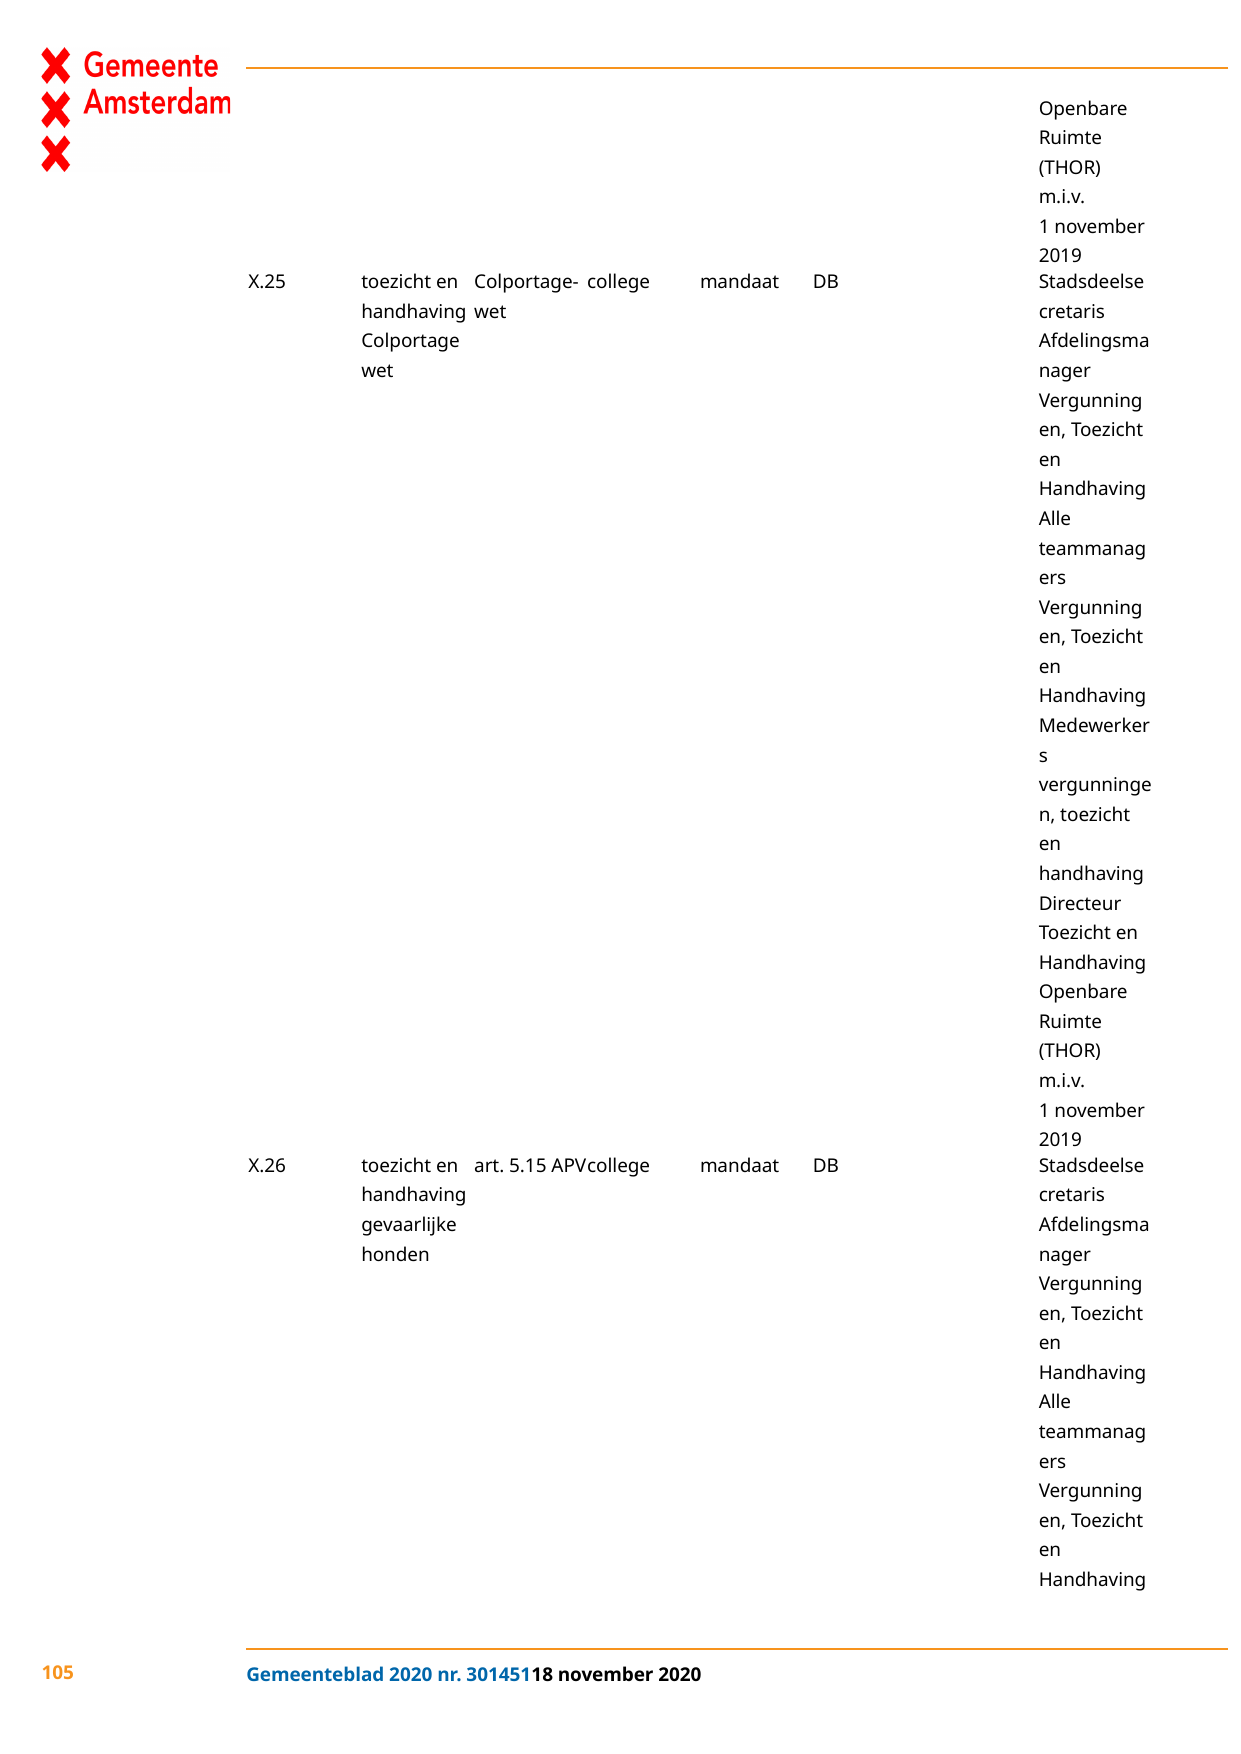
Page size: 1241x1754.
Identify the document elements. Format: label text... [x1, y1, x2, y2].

table_cell Stadsdeelsecretaris Afdelingsmanager Vergunningen, Toezicht en Handhaving Alle teammanagers Vergunningen, Toezicht en Handhaving Medewerkers vergunningen, toezicht en handhaving Directeur Toezicht en Handhaving Openbare Ruimte (THOR) m.i.v. 1 november 2019 [1039, 269, 1152, 1152]
table_cell toezicht en handhaving Colportagewet [361, 269, 474, 1152]
table_cell [361, 95, 474, 268]
table_cell [248, 95, 361, 268]
table_cell [700, 95, 813, 268]
table_cell Openbare Ruimte (THOR) m.i.v. 1 november 2019 [1039, 95, 1152, 268]
table_cell [474, 95, 587, 268]
table_cell art. 5.15 APV [474, 1152, 587, 1592]
picture [41, 47, 231, 172]
table_cell DB [813, 1152, 926, 1592]
table_cell Colportage-wet [474, 269, 587, 1152]
table_cell mandaat [700, 269, 813, 1152]
table_cell mandaat [700, 1152, 813, 1592]
table_cell DB [813, 269, 926, 1152]
table_cell Stadsdeelsecretaris Afdelingsmanager Vergunningen, Toezicht en Handhaving Alle teammanagers Vergunningen, Toezicht en Handhaving [1039, 1152, 1152, 1592]
table_cell [813, 95, 926, 268]
table_cell [926, 1152, 1038, 1592]
table_cell [587, 95, 700, 268]
table_cell toezicht en handhaving gevaarlijke honden [361, 1152, 474, 1592]
table_cell college [587, 1152, 700, 1592]
table_cell X.26 [248, 1152, 361, 1592]
table_cell X.25 [248, 269, 361, 1152]
table_cell college [587, 269, 700, 1152]
table_cell [926, 269, 1038, 1152]
table_cell [926, 95, 1038, 268]
